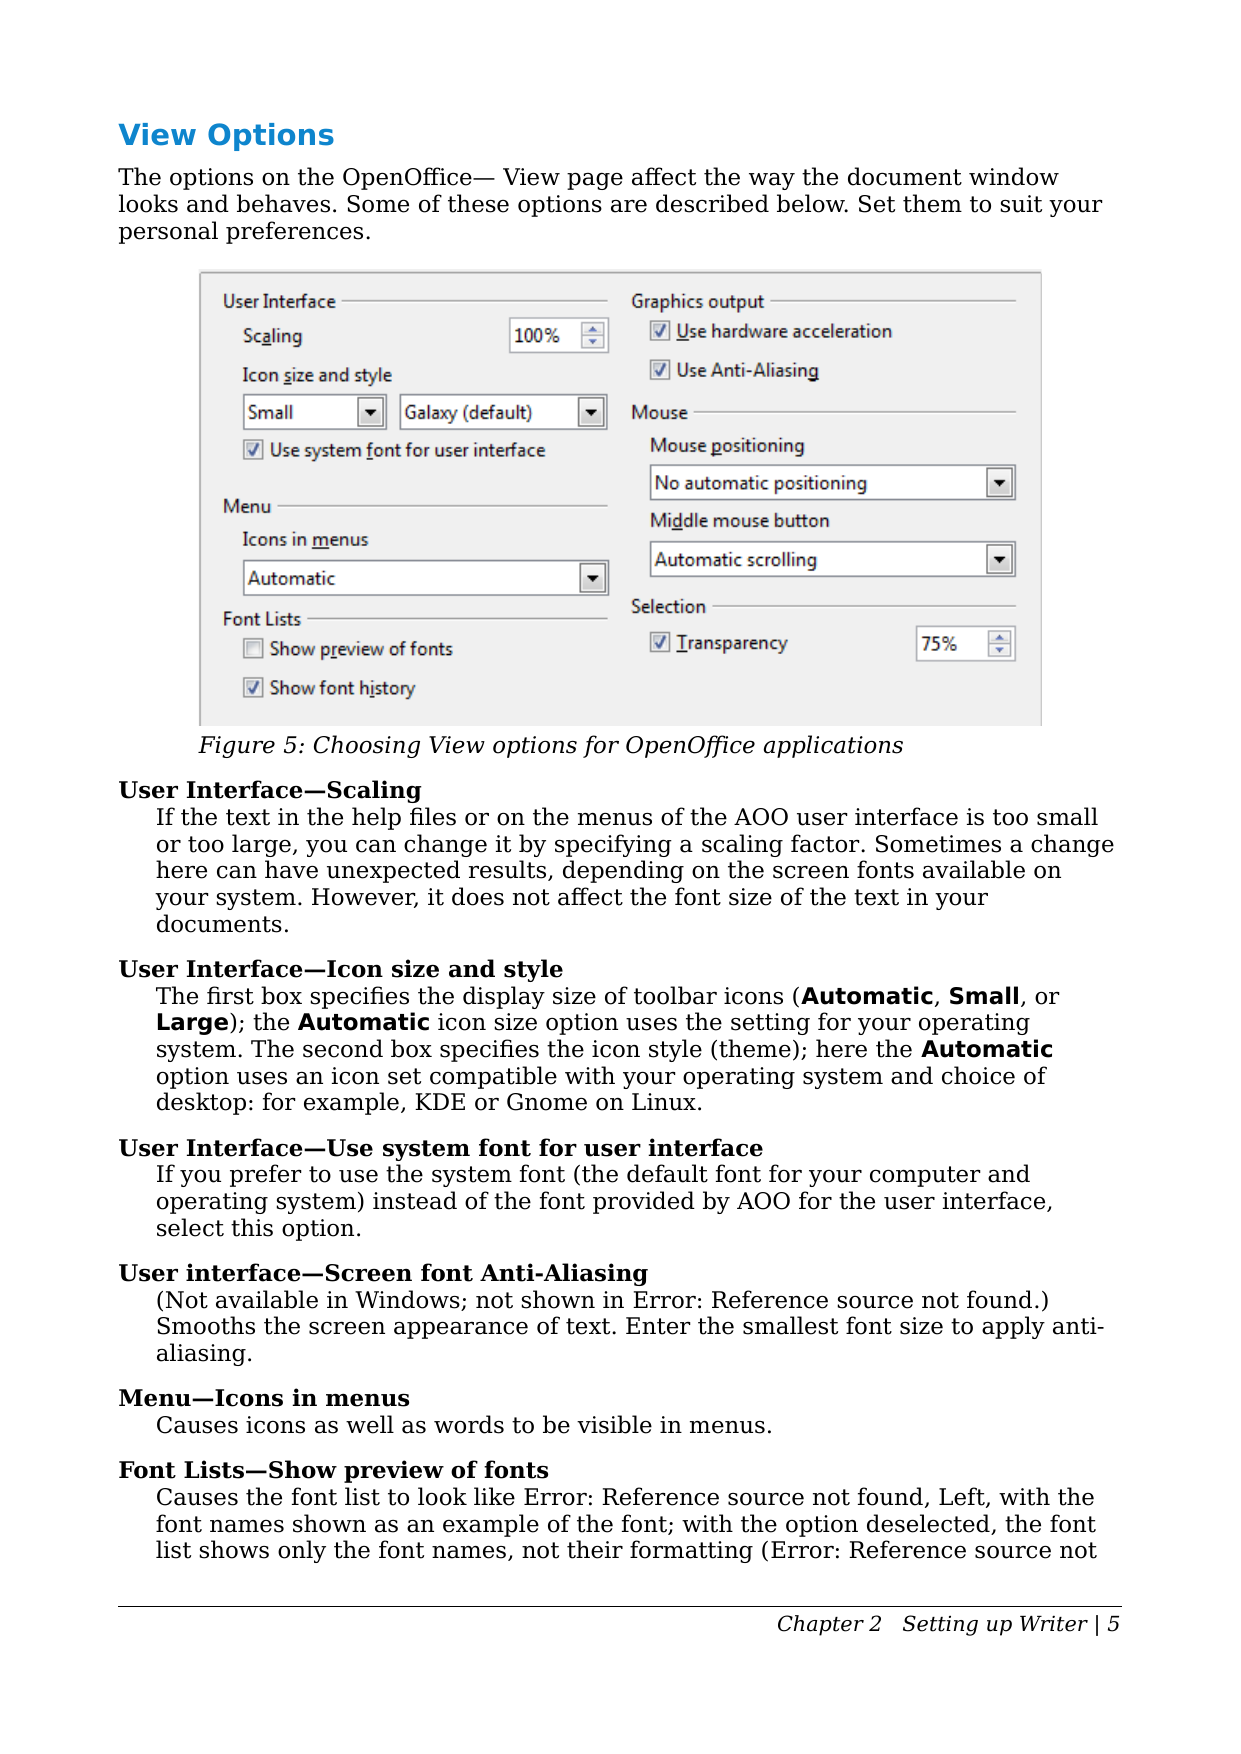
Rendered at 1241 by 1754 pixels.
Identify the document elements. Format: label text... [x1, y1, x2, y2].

text Font Lists—Show preview of fonts [118, 1457, 1122, 1484]
text If the text in the help files or on the menus of the AOO user interface is too small or too large, you can change it by specifying a scaling factor. Sometimes a change here can have unexpected results, depending on the screen fonts available on your system. However, it does not affect the font size of the text in your documents. [156, 804, 1122, 937]
text If you prefer to use the system font (the default font for your computer and operating system) instead of the font provided by AOO for the user interface, select this option. [156, 1161, 1122, 1241]
text Causes the font list to look like Error: Reference source not found, Left, with the font names shown as an example of the font; with the option deselected, the font list shows only the font names, not their formatting (Error: Reference source not [156, 1484, 1122, 1564]
text Figure 5: Choosing View options for OpenOffice applications [198, 732, 1042, 759]
subtitle View Options [118, 118, 1122, 152]
picture [198, 269, 1042, 726]
text User interface—Screen font Anti-Aliasing [118, 1260, 1122, 1287]
text User Interface—Icon size and style [118, 956, 1122, 983]
text Menu—Icons in menus [118, 1385, 1122, 1412]
text User Interface—Scaling [118, 777, 1122, 804]
text (Not available in Windows; not shown in Error: Reference source not found.) Smooths the screen appearance of text. Enter the smallest font size to apply anti-aliasing. [156, 1287, 1122, 1367]
text Causes icons as well as words to be visible in menus. [156, 1412, 1122, 1439]
text The first box specifies the display size of toolbar icons (Automatic, Small, or Large); the Automatic icon size option uses the setting for your operating system. The second box specifies the icon style (theme); here the Automatic option uses an icon set compatible with your operating system and choice of desktop: for example, KDE or Gnome on Linux. [156, 983, 1122, 1116]
text The options on the OpenOffice— View page affect the way the document window looks and behaves. Some of these options are described below. Set them to suit your personal preferences. [118, 164, 1122, 244]
text User Interface—Use system font for user interface [118, 1134, 1122, 1161]
